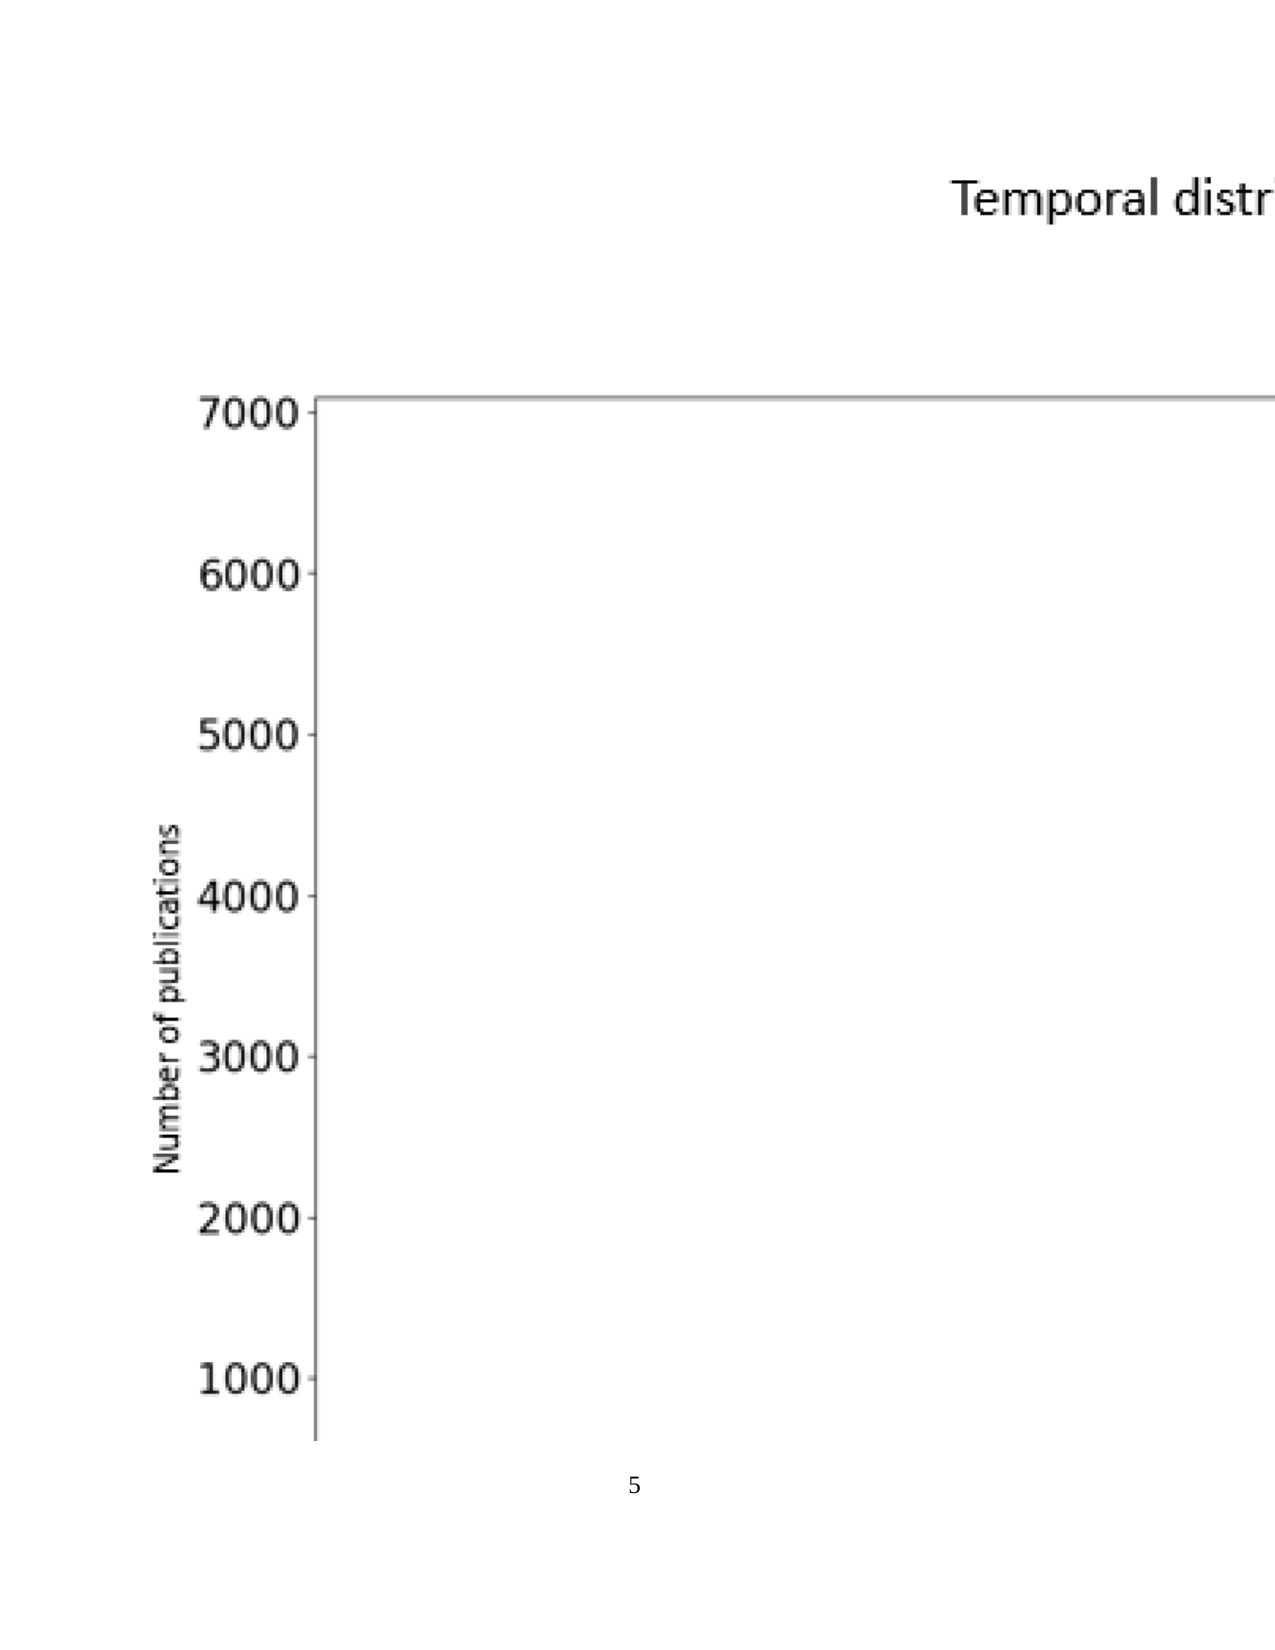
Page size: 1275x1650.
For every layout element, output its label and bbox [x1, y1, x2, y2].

picture [150, 150, 1275, 1441]
